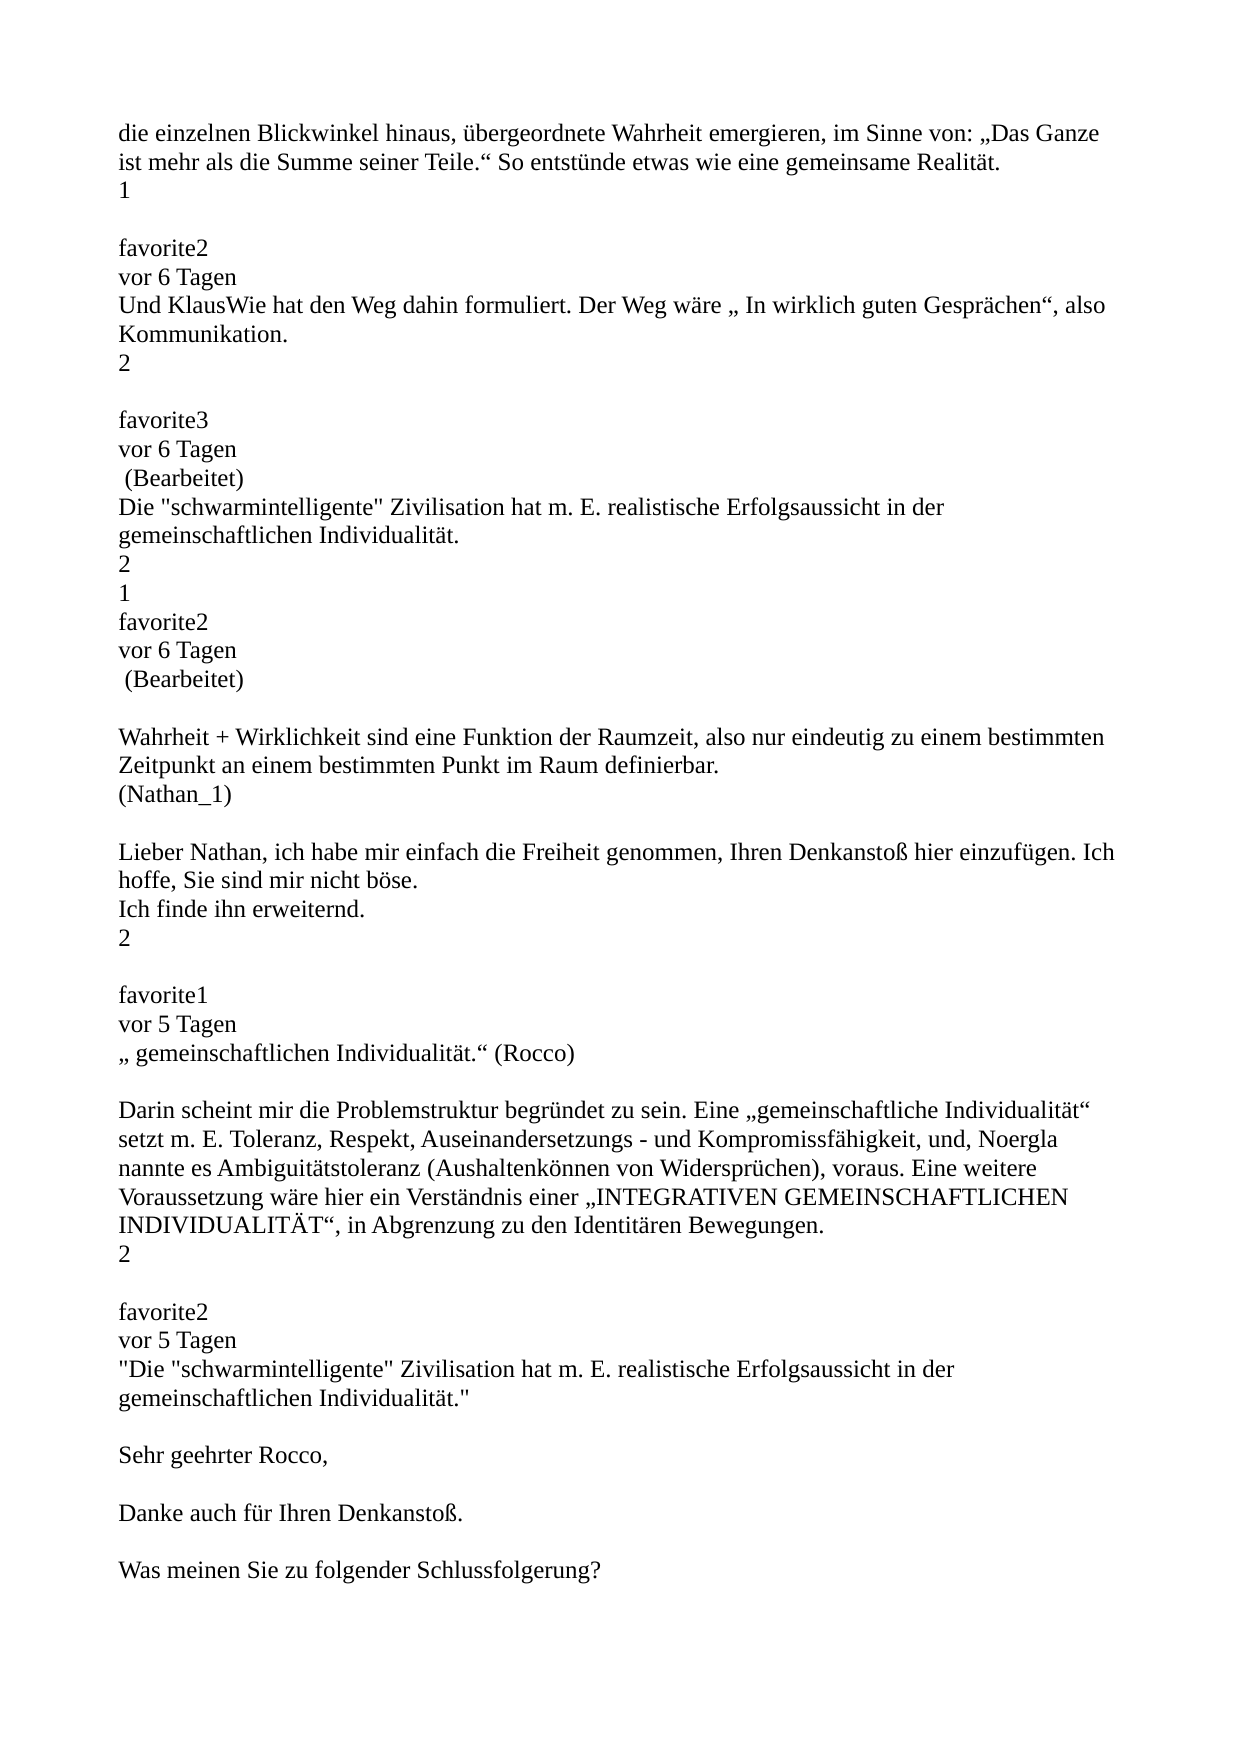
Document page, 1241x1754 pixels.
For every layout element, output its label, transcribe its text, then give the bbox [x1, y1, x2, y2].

text vor 6 Tagen [118, 262, 1122, 291]
text 1 [118, 578, 1122, 607]
text 2 [118, 549, 1122, 578]
text "Die "schwarmintelligente" Zivilisation hat m. E. realistische Erfolgsaussicht in der gemeinschaftlichen Individualität." [118, 1354, 1122, 1412]
text Sehr geehrter Rocco, [118, 1441, 1122, 1469]
text 2 [118, 1239, 1122, 1268]
text vor 6 Tagen [118, 434, 1122, 463]
text Lieber Nathan, ich habe mir einfach die Freiheit genommen, Ihren Denkanstoß hier einzufügen. Ich hoffe, Sie sind mir nicht böse. [118, 837, 1122, 894]
text Ich finde ihn erweiternd. [118, 894, 1122, 923]
text 2 [118, 348, 1122, 377]
text Wahrheit + Wirklichkeit sind eine Funktion der Raumzeit, also nur eindeutig zu einem bestimmten Zeitpunkt an einem bestimmten Punkt im Raum definierbar. [118, 722, 1122, 779]
text favorite2 [118, 233, 1122, 262]
text 1 [118, 176, 1122, 204]
text (Nathan_1) [118, 779, 1122, 808]
text Und KlausWie hat den Weg dahin formuliert. Der Weg wäre „ In wirklich guten Gesprächen“, also Kommunikation. [118, 291, 1122, 348]
text die einzelnen Blickwinkel hinaus, übergeordnete Wahrheit emergieren, im Sinne von: „Das Ganze ist mehr als die Summe seiner Teile.“ So entstünde etwas wie eine gemeinsame Realität. [118, 118, 1122, 176]
text (Bearbeitet) [118, 463, 1122, 492]
text 2 [118, 923, 1122, 952]
text vor 5 Tagen [118, 1009, 1122, 1038]
text Die "schwarmintelligente" Zivilisation hat m. E. realistische Erfolgsaussicht in der gemeinschaftlichen Individualität. [118, 492, 1122, 549]
text Darin scheint mir die Problemstruktur begründet zu sein. Eine „gemeinschaftliche Individualität“ setzt m. E. Toleranz, Respekt, Auseinandersetzungs - und Kompromissfähigkeit, und, Noergla nannte es Ambiguitätstoleranz (Aushaltenkönnen von Widersprüchen), voraus. Eine weitere Voraussetzung wäre hier ein Verständnis einer „INTEGRATIVEN GEMEINSCHAFTLICHEN INDIVIDUALITÄT“, in Abgrenzung zu den Identitären Bewegungen. [118, 1096, 1122, 1239]
text favorite2 [118, 1297, 1122, 1326]
text vor 6 Tagen [118, 636, 1122, 664]
text Danke auch für Ihren Denkanstoß. [118, 1498, 1122, 1527]
text favorite1 [118, 981, 1122, 1009]
text vor 5 Tagen [118, 1326, 1122, 1354]
text favorite3 [118, 406, 1122, 434]
text „ gemeinschaftlichen Individualität.“ (Rocco) [118, 1038, 1122, 1067]
text Was meinen Sie zu folgender Schlussfolgerung? [118, 1556, 1122, 1584]
text (Bearbeitet) [118, 664, 1122, 693]
text favorite2 [118, 607, 1122, 636]
